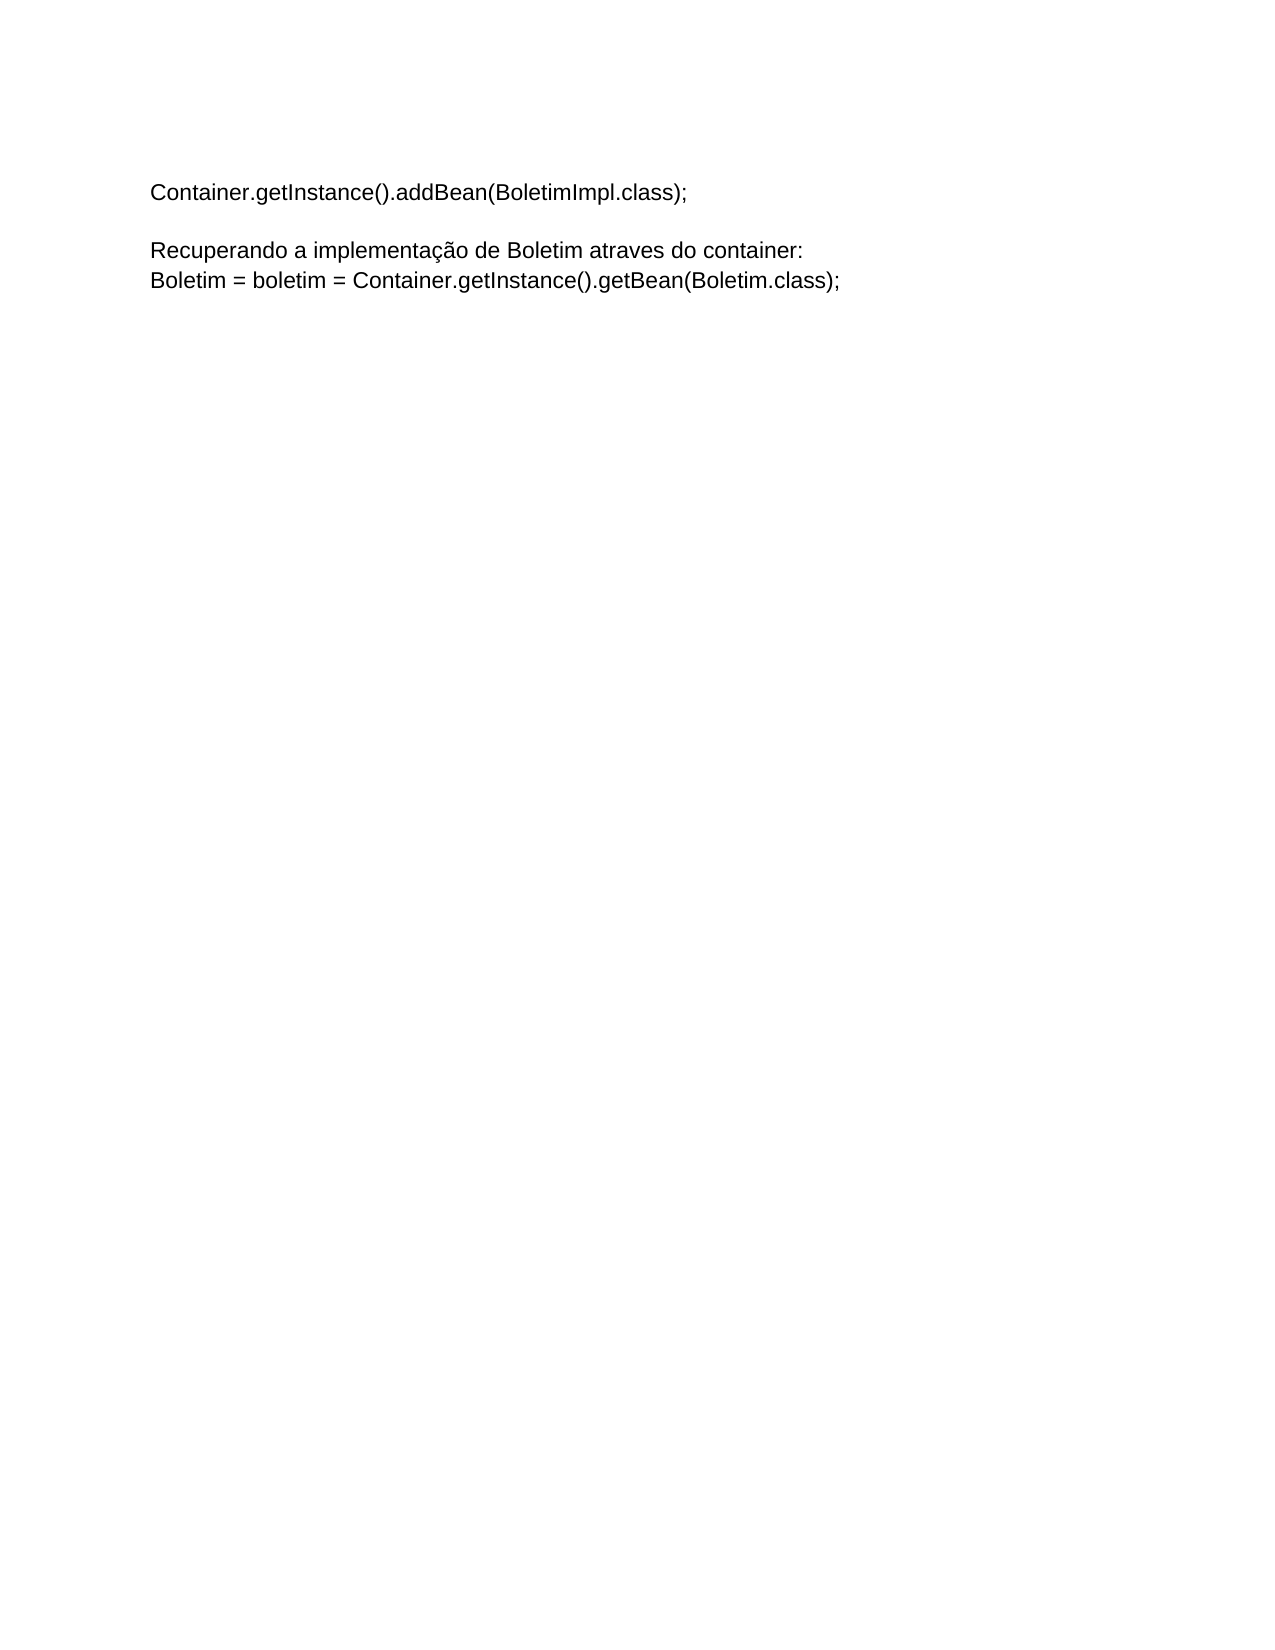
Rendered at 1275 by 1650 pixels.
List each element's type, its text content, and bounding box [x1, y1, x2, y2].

text Container.getInstance().addBean(BoletimImpl.class); [150, 179, 1125, 205]
text Recuperando a implementação de Boletim atraves do container: [150, 238, 1125, 264]
text Boletim = boletim = Container.getInstance().getBean(Boletim.class); [150, 267, 1125, 293]
